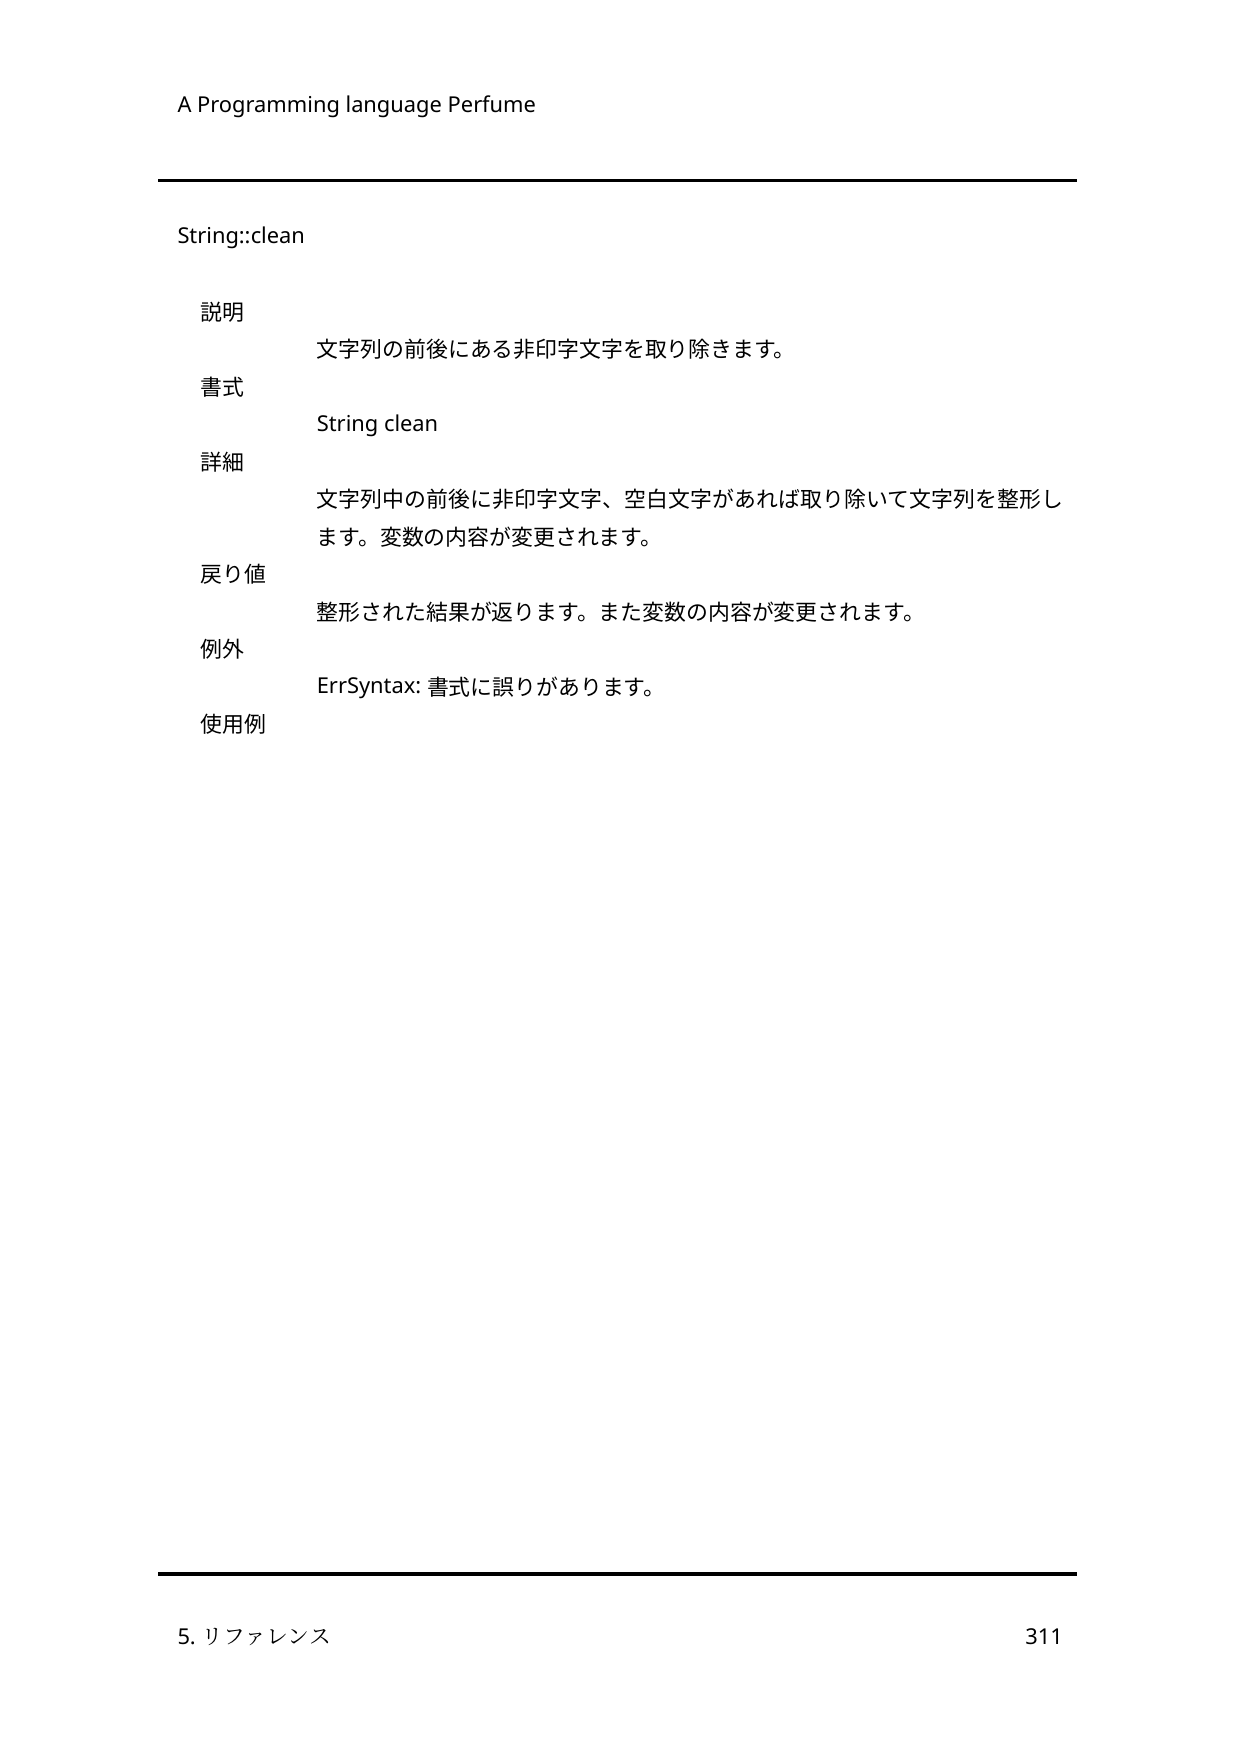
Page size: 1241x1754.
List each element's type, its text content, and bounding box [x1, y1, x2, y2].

table_header 文字列の前後にある非印字文字を取り除きます。 [317, 292, 1063, 367]
table_cell 文字列中の前後に非印字文字、空白文字があれば取り除いて文字列を整形します。変数の内容が変更されます。 [317, 442, 1063, 554]
table_cell 例外 [200, 629, 317, 704]
table_cell [317, 704, 1063, 779]
subtitle String::clean [177, 217, 1063, 254]
table_cell 詳細 [200, 442, 317, 554]
table_cell 書式 [200, 367, 317, 442]
table_cell 戻り値 [200, 554, 317, 629]
table_cell 整形された結果が返ります。また変数の内容が変更されます。 [317, 554, 1063, 629]
table_cell 使用例 [200, 704, 317, 779]
table_header 説明 [200, 292, 317, 367]
table_cell ErrSyntax: 書式に誤りがあります。 [317, 629, 1063, 704]
table_cell String clean [317, 367, 1063, 442]
